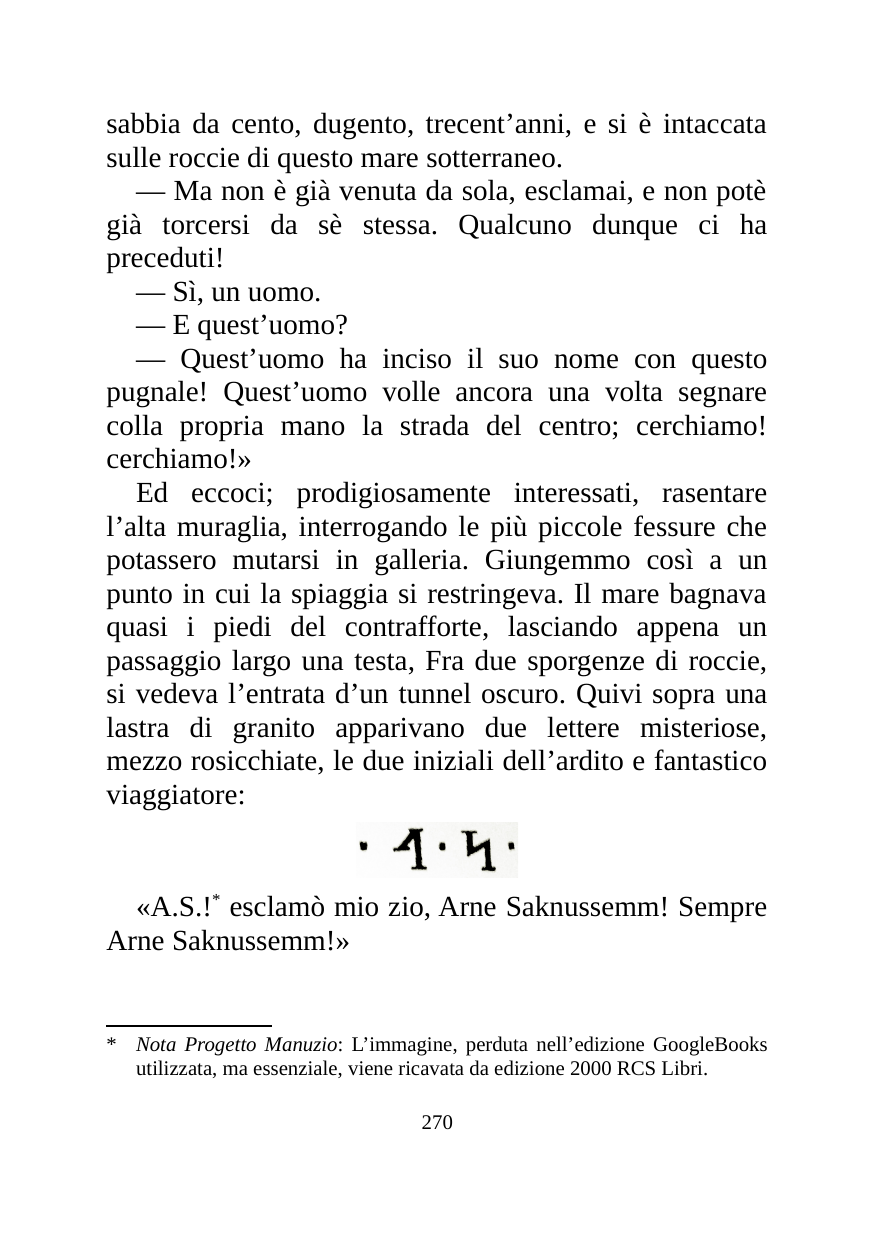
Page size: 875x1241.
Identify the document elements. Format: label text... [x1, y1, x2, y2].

picture [355, 822, 519, 878]
text Nota Progetto Manuzio: L’immagine, perduta nell’edizione GoogleBooks utilizzata, ma essenziale, viene ricavata da edizione 2000 RCS Libri. [106, 1032, 768, 1080]
text — Ma non è già venuta da sola, esclamai, e non potè già torcersi da sè stessa. Qualcuno dunque ci ha preceduti! [106, 173, 768, 274]
text — E quest’uomo? [106, 307, 768, 341]
text «A.S.! esclamò mio zio, Arne Saknussemm! Sempre Arne Saknussemm!» [106, 811, 768, 956]
text Ed eccoci; prodigiosamente interessati, rasentare l’alta muraglia, interrogando le più piccole fessure che potassero mutarsi in galleria. Giungemmo così a un punto in cui la spiaggia si restringeva. Il mare bagnava quasi i piedi del contrafforte, lasciando appena un passaggio largo una testa, Fra due sporgenze di roccie, si vedeva l’entrata d’un tunnel oscuro. Quivi sopra una lastra di granito apparivano due lettere misteriose, mezzo rosicchiate, le due iniziali dell’ardito e fantastico viaggiatore: [106, 475, 768, 811]
text — Quest’uomo ha inciso il suo nome con questo pugnale! Quest’uomo volle ancora una volta segnare colla propria mano la strada del centro; cerchiamo! cerchiamo!» [106, 341, 768, 475]
text sabbia da cento, dugento, trecent’anni, e si è intaccata sulle roccie di questo mare sotterraneo. [106, 106, 768, 173]
text — Sì, un uomo. [106, 274, 768, 307]
